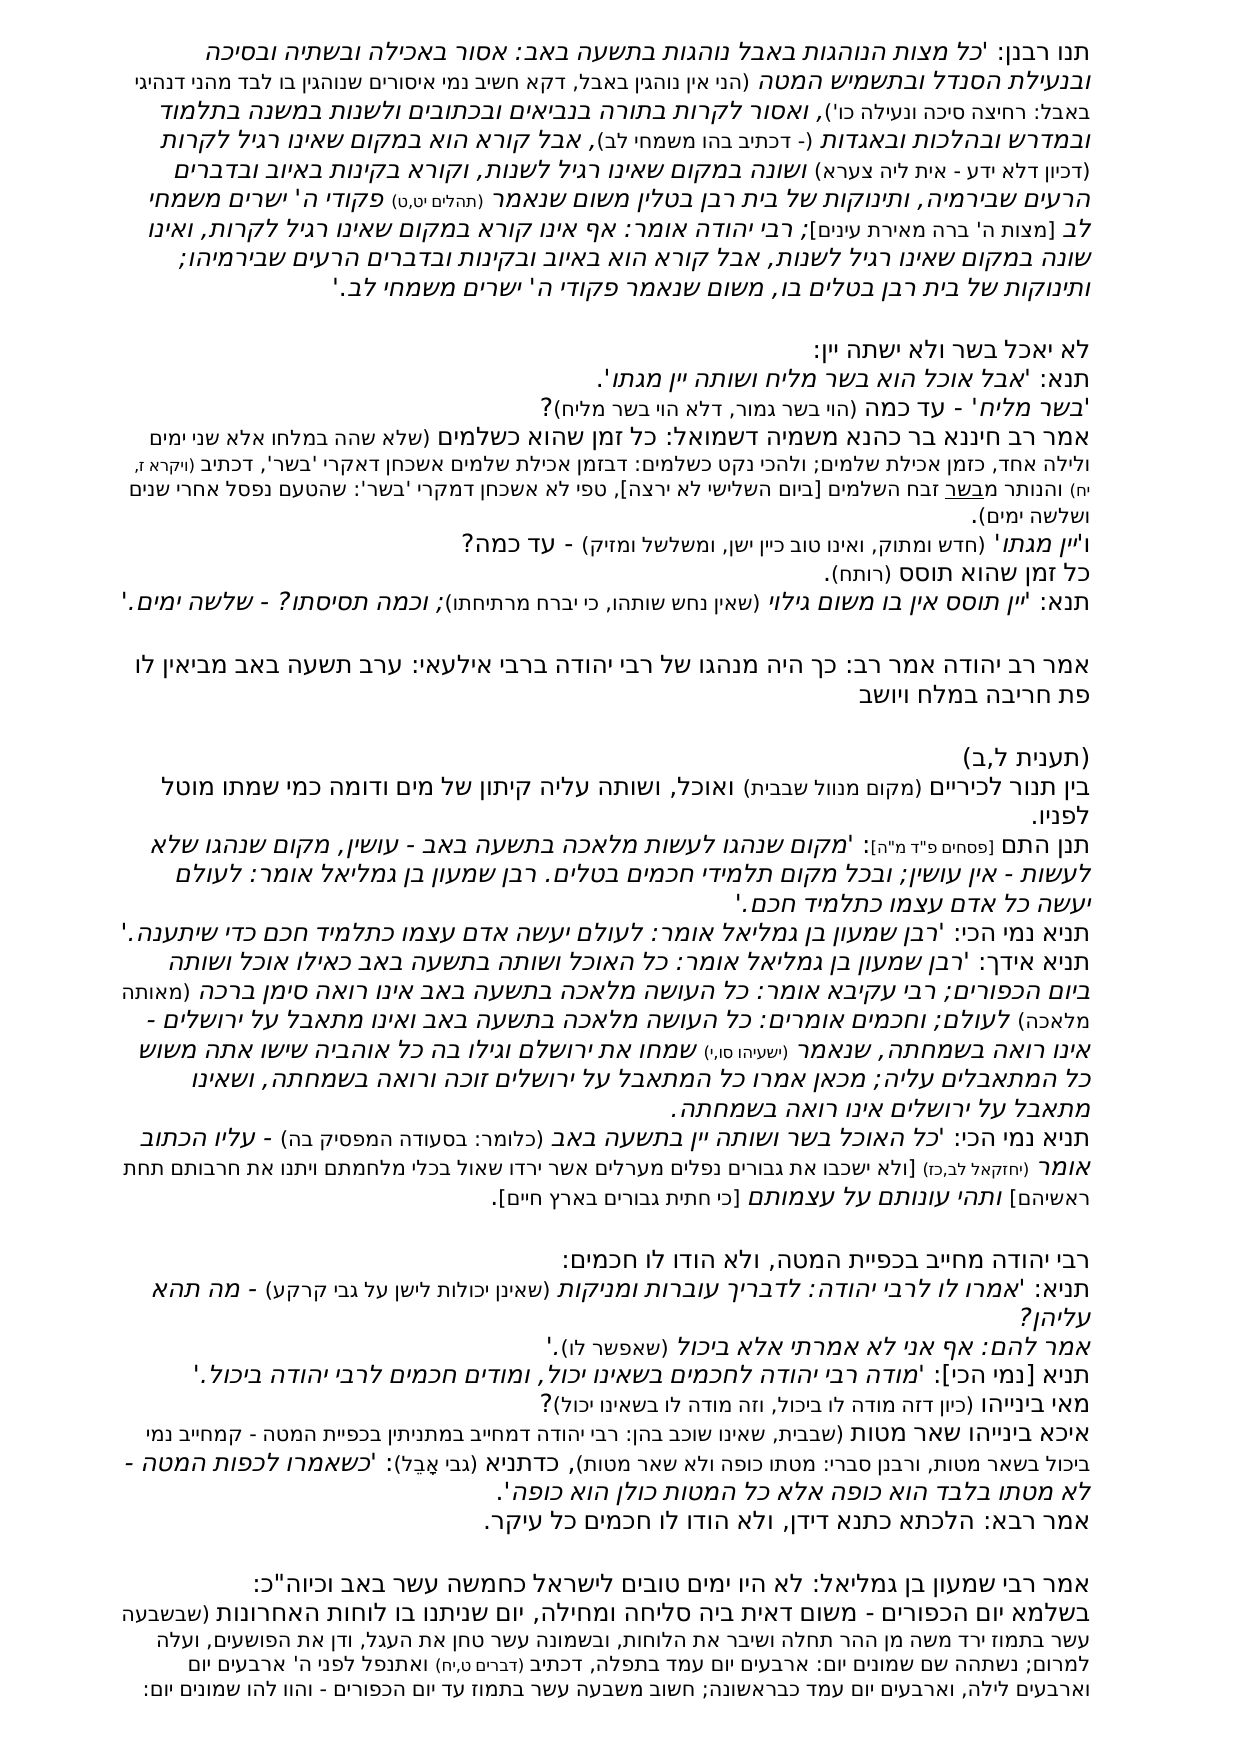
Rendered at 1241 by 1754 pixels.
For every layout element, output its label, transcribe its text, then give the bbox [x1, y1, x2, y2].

text תנו רבנן: 'כל מצות הנוהגות באבל נוהגות בתשעה באב: אסור באכילה ובשתיה ובסיכה ובנעילת הסנדל ובתשמיש המטה (הני אין נוהגין באבל, דקא חשיב נמי איסורים שנוהגין בו לבד מהני דנהיגי באבל: רחיצה סיכה ונעילה כו'), ואסור לקרות בתורה בנביאים ובכתובים ולשנות במשנה בתלמוד ובמדרש ובהלכות ובאגדות (- דכתיב בהו משמחי לב), אבל קורא הוא במקום שאינו רגיל לקרות (דכיון דלא ידע - אית ליה צערא) ושונה במקום שאינו רגיל לשנות, וקורא בקינות באיוב ובדברים הרעים שבירמיה, ותינוקות של בית רבן בטלין משום שנאמר (תהלים יט,ט) פקודי ה' ישרים משמחי לב [מצות ה' ברה מאירת עינים]; רבי יהודה אומר: אף אינו קורא במקום שאינו רגיל לקרות, ואינו שונה במקום שאינו רגיל לשנות, אבל קורא הוא באיוב ובקינות ובדברים הרעים שבירמיהו; ותינוקות של בית רבן בטלים בו, משום שנאמר פקודי ה' ישרים משמחי לב.' [120, 37, 1090, 302]
text לא יאכל בשר ולא ישתה יין: [120, 336, 1090, 365]
text ו'יין מגתו' (חדש ומתוק, ואינו טוב כיין ישן, ומשלשל ומזיק) - עד כמה? [120, 530, 1090, 559]
text תנא: 'אבל אוכל הוא בשר מליח ושותה יין מגתו'. [120, 365, 1090, 394]
text מאי בינייהו (כיון דזה מודה לו ביכול, וזה מודה לו בשאינו יכול)? [120, 1390, 1090, 1419]
text 'בשר מליח' - עד כמה (הוי בשר גמור, דלא הוי בשר מליח)? [120, 394, 1090, 423]
text תנא: 'יין תוסס אין בו משום גילוי (שאין נחש שותהו, כי יברח מרתיחתו); וכמה תסיסתו? - שלשה ימים.' [120, 588, 1090, 617]
text תניא נמי הכי: 'כל האוכל בשר ושותה יין בתשעה באב (כלומר: בסעודה המפסיק בה) - עליו הכתוב אומר (יחזקאל לב,כז) [ולא ישכבו את גבורים נפלים מערלים אשר ירדו שאול בכלי מלחמתם ויתנו את חרבותם תחת ראשיהם] ותהי עונותם על עצמותם [כי חתית גבורים בארץ חיים]. [120, 1123, 1090, 1211]
text אמר רבא: הלכתא כתנא דידן, ולא הודו לו חכמים כל עיקר. [120, 1507, 1090, 1536]
text תניא נמי הכי: 'רבן שמעון בן גמליאל אומר: לעולם יעשה אדם עצמו כתלמיד חכם כדי שיתענה.' [120, 918, 1090, 947]
text תניא [נמי הכי]: 'מודה רבי יהודה לחכמים בשאינו יכול, ומודים חכמים לרבי יהודה ביכול.' [120, 1361, 1090, 1390]
text תנן התם [פסחים פ"ד מ"ה]: 'מקום שנהגו לעשות מלאכה בתשעה באב - עושין, מקום שנהגו שלא לעשות - אין עושין; ובכל מקום תלמידי חכמים בטלים. רבן שמעון בן גמליאל אומר: לעולם יעשה כל אדם עצמו כתלמיד חכם.' [120, 830, 1090, 918]
text אמר להם: אף אני לא אמרתי אלא ביכול (שאפשר לו).' [120, 1332, 1090, 1361]
text תניא אידך: 'רבן שמעון בן גמליאל אומר: כל האוכל ושותה בתשעה באב כאילו אוכל ושותה ביום הכפורים; רבי עקיבא אומר: כל העושה מלאכה בתשעה באב אינו רואה סימן ברכה (מאותה מלאכה) לעולם; וחכמים אומרים: כל העושה מלאכה בתשעה באב ואינו מתאבל על ירושלים - אינו רואה בשמחתה, שנאמר (ישעיהו סו,י) שמחו את ירושלם וגילו בה כל אוהביה שישו אתה משוש כל המתאבלים עליה; מכאן אמרו כל המתאבל על ירושלים זוכה ורואה בשמחתה, ושאינו מתאבל על ירושלים אינו רואה בשמחתה. [120, 947, 1090, 1123]
text (תענית ל,ב) [120, 743, 1090, 772]
text אמר רבי שמעון בן גמליאל: לא היו ימים טובים לישראל כחמשה עשר באב וכיוה"כ: [120, 1570, 1090, 1599]
text איכא בינייהו שאר מטות (שבבית, שאינו שוכב בהן: רבי יהודה דמחייב במתניתין בכפיית המטה - קמחייב נמי ביכול בשאר מטות, ורבנן סברי: מטתו כופה ולא שאר מטות), כדתניא (גבי אָבֵל): 'כשאמרו לכפות המטה - לא מטתו בלבד הוא כופה אלא כל המטות כולן הוא כופה'. [120, 1419, 1090, 1507]
text בשלמא יום הכפורים - משום דאית ביה סליחה ומחילה, יום שניתנו בו לוחות האחרונות (שבשבעה עשר בתמוז ירד משה מן ההר תחלה ושיבר את הלוחות, ובשמונה עשר טחן את העגל, ודן את הפושעים, ועלה למרום; נשתהה שם שמונים יום: ארבעים יום עמד בתפלה, דכתיב (דברים ט,יח) ואתנפל לפני ה' ארבעים יום וארבעים לילה, וארבעים יום עמד כבראשונה; חשוב משבעה עשר בתמוז עד יום הכפורים - והוו להו שמונים יום: [120, 1599, 1090, 1701]
text אמר רב יהודה אמר רב: כך היה מנהגו של רבי יהודה ברבי אילעאי: ערב תשעה באב מביאין לו פת חריבה במלח ויושב [120, 651, 1090, 709]
text בין תנור לכיריים (מקום מנוול שבבית) ואוכל, ושותה עליה קיתון של מים ודומה כמי שמתו מוטל לפניו. [120, 772, 1090, 830]
text תניא: 'אמרו לו לרבי יהודה: לדבריך עוברות ומניקות (שאינן יכולות לישן על גבי קרקע) - מה תהא עליהן? [120, 1274, 1090, 1332]
text כל זמן שהוא תוסס (רותח). [120, 559, 1090, 588]
text רבי יהודה מחייב בכפיית המטה, ולא הודו לו חכמים: [120, 1245, 1090, 1274]
text אמר רב חיננא בר כהנא משמיה דשמואל: כל זמן שהוא כשלמים (שלא שהה במלחו אלא שני ימים ולילה אחד, כזמן אכילת שלמים; ולהכי נקט כשלמים: דבזמן אכילת שלמים אשכחן דאקרי 'בשר', דכתיב (ויקרא ז,יח) והנותר מבשר זבח השלמים [ביום השלישי לא ירצה], טפי לא אשכחן דמקרי 'בשר': שהטעם נפסל אחרי שנים ושלשה ימים). [120, 423, 1090, 530]
